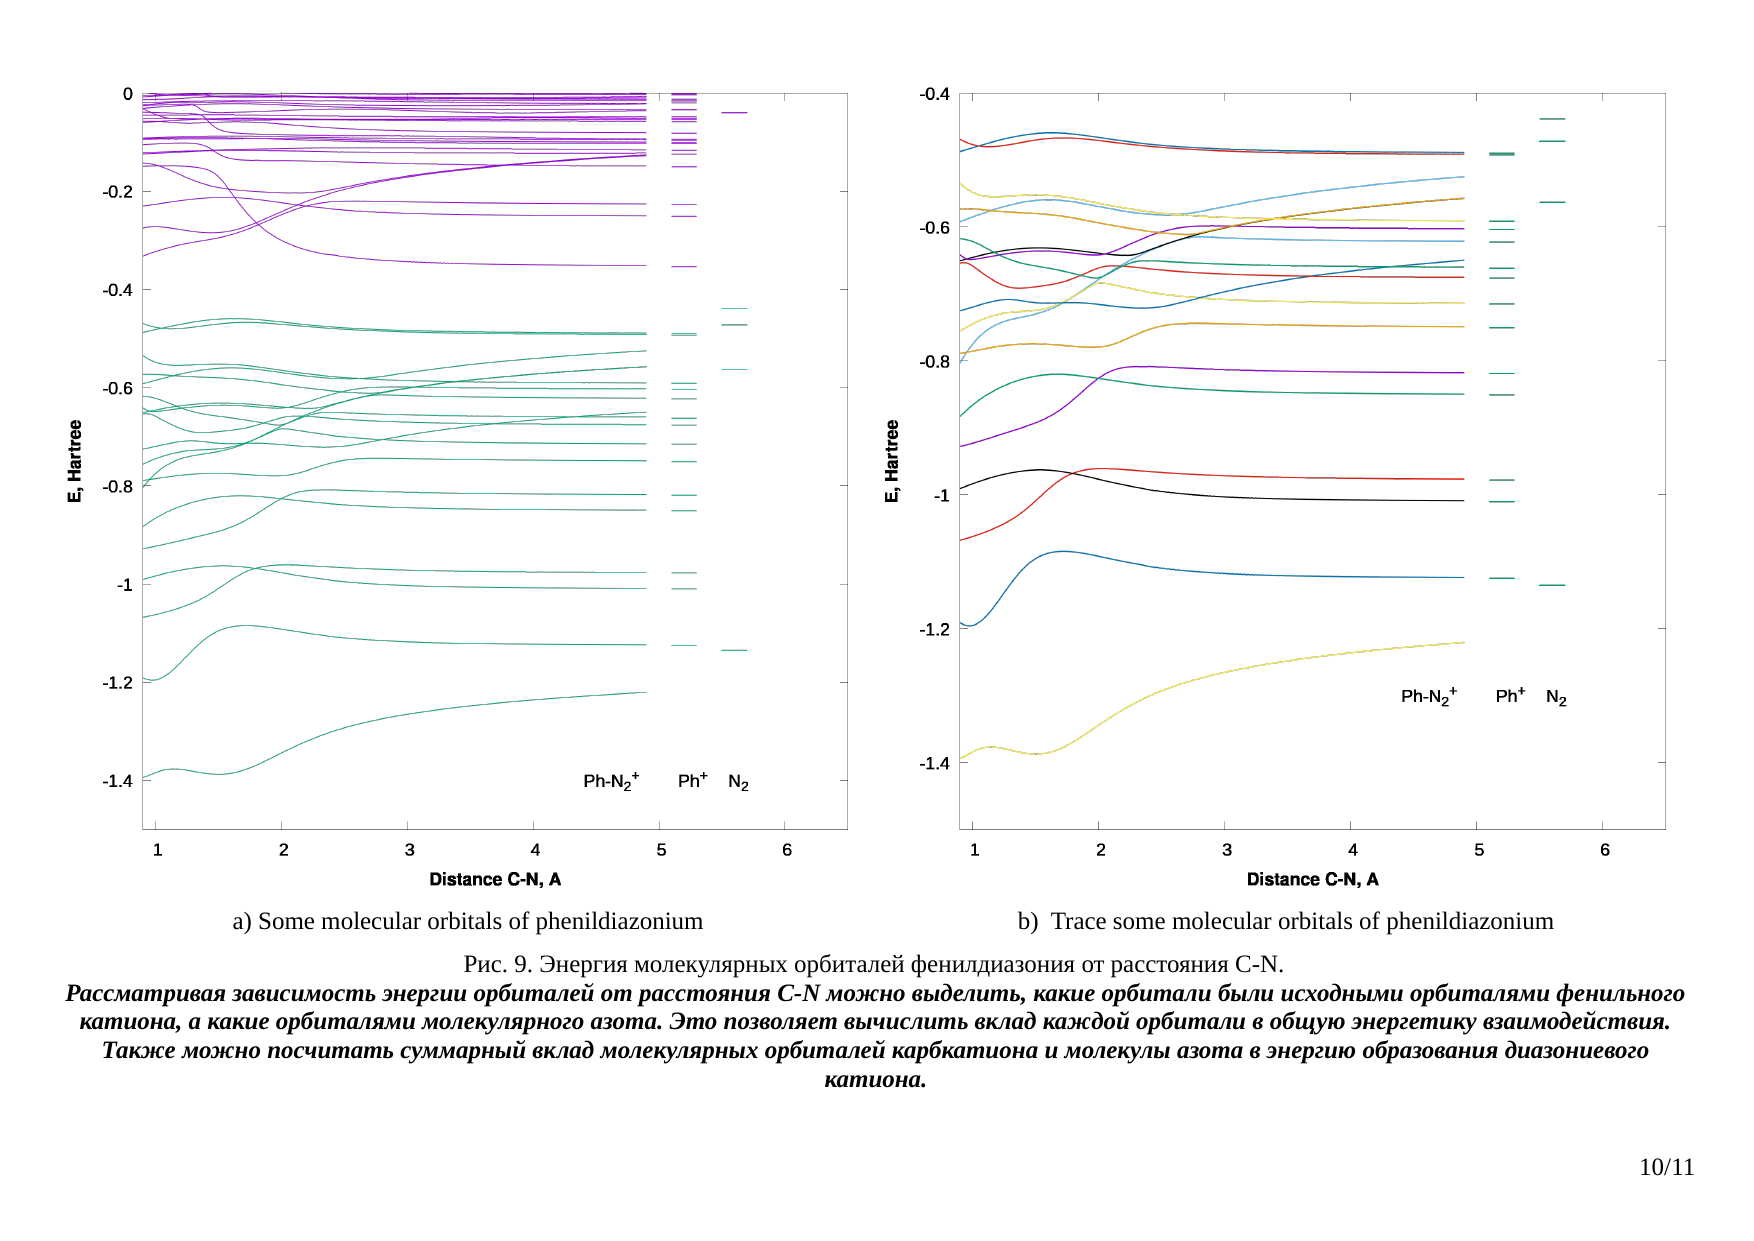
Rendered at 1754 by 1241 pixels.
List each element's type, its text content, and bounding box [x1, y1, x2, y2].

table_header [877, 892, 1695, 906]
table_cell a) Some molecular orbitals of phenildiazonium [59, 906, 877, 949]
table_cell b) Traсe some molecular orbitals of phenildiazonium [877, 906, 1695, 949]
picture [59, 73, 1695, 892]
table_cell Рис. 9. Энергия молекулярных орбиталей фенилдиазония от расстояния C-N. Рассматривая зависимость энергии орбиталей от расстояния C-N можно выделить, какие орбитали были исходными орбиталями фенильного катиона, а какие орбиталями молекулярного азота. Это позволяет вычислить вклад каждой орбитали в общую энергетику взаимодействия. Также можно посчитать суммарный вклад молекулярных орбиталей карбкатиона и молекулы азота в энергию образования диазониевого катиона. [59, 949, 1695, 1093]
table_header [59, 892, 877, 906]
